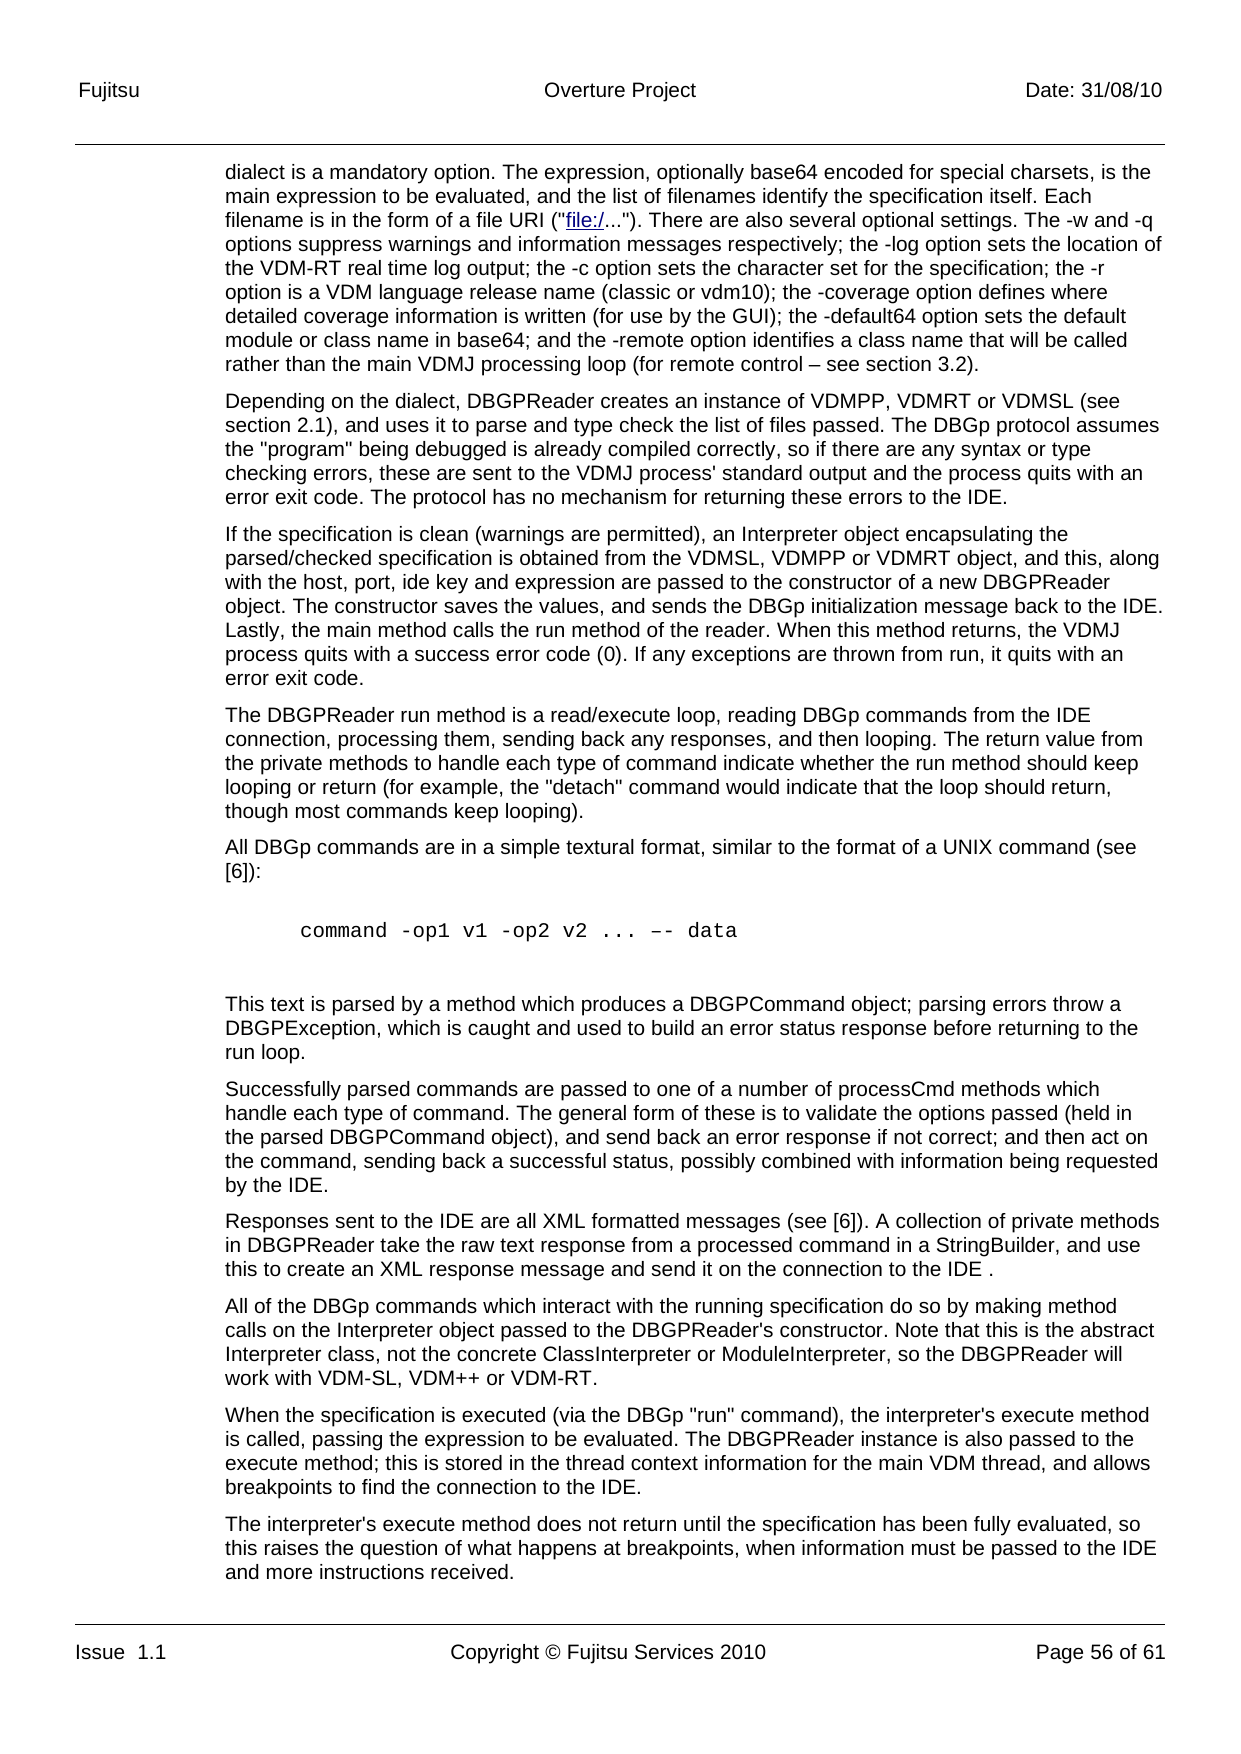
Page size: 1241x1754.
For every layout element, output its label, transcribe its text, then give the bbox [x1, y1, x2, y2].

text Responses sent to the IDE are all XML formatted messages (see [6]). A collection of private methods in DBGPReader take the raw text response from a processed command in a StringBuilder, and use this to create an XML response message and send it on the connection to the IDE . [225, 1209, 1165, 1281]
text The interpreter's execute method does not return until the specification has been fully evaluated, so this raises the question of what happens at breakpoints, when information must be passed to the IDE and more instructions received. [225, 1511, 1165, 1584]
text If the specification is clean (warnings are permitted), an Interpreter object encapsulating the parsed/checked specification is obtained from the VDMSL, VDMPP or VDMRT object, and this, along with the host, port, ide key and expression are passed to the constructor of a new DBGPReader object. The constructor saves the values, and sends the DBGp initialization message back to the IDE. Lastly, the main method calls the run method of the reader. When this method returns, the VDMJ process quits with a success error code (0). If any exceptions are thrown from run, it quits with an error exit code. [225, 522, 1165, 690]
text dialect is a mandatory option. The expression, optionally base64 encoded for special charsets, is the main expression to be evaluated, and the list of filenames identify the specification itself. Each filename is in the form of a file URI ("file:/..."). There are also several optional settings. The -w and -q options suppress warnings and information messages respectively; the -log option sets the location of the VDM-RT real time log output; the -c option sets the character set for the specification; the -r option is a VDM language release name (classic or vdm10); the -coverage option defines where detailed coverage information is written (for use by the GUI); the -default64 option sets the default module or class name in base64; and the -remote option identifies a class name that will be called rather than the main VDMJ processing loop (for remote control – see section 3.2). [225, 160, 1165, 376]
text Successfully parsed commands are passed to one of a number of processCmd methods which handle each type of command. The general form of these is to validate the options passed (held in the parsed DBGPCommand object), and send back an error response if not correct; and then act on the command, sending back a successful status, possibly combined with information being requested by the IDE. [225, 1076, 1165, 1197]
text When the specification is executed (via the DBGp "run" command), the interpreter's execute method is called, passing the expression to be evaluated. The DBGPReader instance is also passed to the execute method; this is stored in the thread context information for the main VDM thread, and allows breakpoints to find the connection to the IDE. [225, 1403, 1165, 1499]
text This text is parsed by a method which produces a DBGPCommand object; parsing errors throw a DBGPException, which is caught and used to build an error status response before returning to the run loop. [225, 992, 1165, 1064]
text Depending on the dialect, DBGPReader creates an instance of VDMPP, VDMRT or VDMSL (see section 2.1), and uses it to parse and type check the list of files passed. The DBGp protocol assumes the "program" being debugged is already compiled correctly, so if there are any syntax or type checking errors, these are sent to the VDMJ process' standard output and the process quits with an error exit code. The protocol has no mechanism for returning these errors to the IDE. [225, 389, 1165, 509]
text All DBGp commands are in a simple textural format, similar to the format of a UNIX command (see [6]): [225, 835, 1165, 883]
text The DBGPReader run method is a read/execute loop, reading DBGp commands from the IDE connection, processing them, sending back any responses, and then looping. The return value from the private methods to handle each type of command indicate whether the run method should keep looping or return (for example, the "detach" command would indicate that the loop should return, though most commands keep looping). [225, 702, 1165, 823]
text All of the DBGp commands which interact with the running specification do so by making method calls on the Interpreter object passed to the DBGPReader's constructor. Note that this is the abstract Interpreter class, not the concrete ClassInterpreter or ModuleInterpreter, so the DBGPReader will work with VDM-SL, VDM++ or VDM-RT. [225, 1294, 1165, 1390]
text command -op1 v1 -op2 v2 ... –- data [225, 920, 1165, 944]
